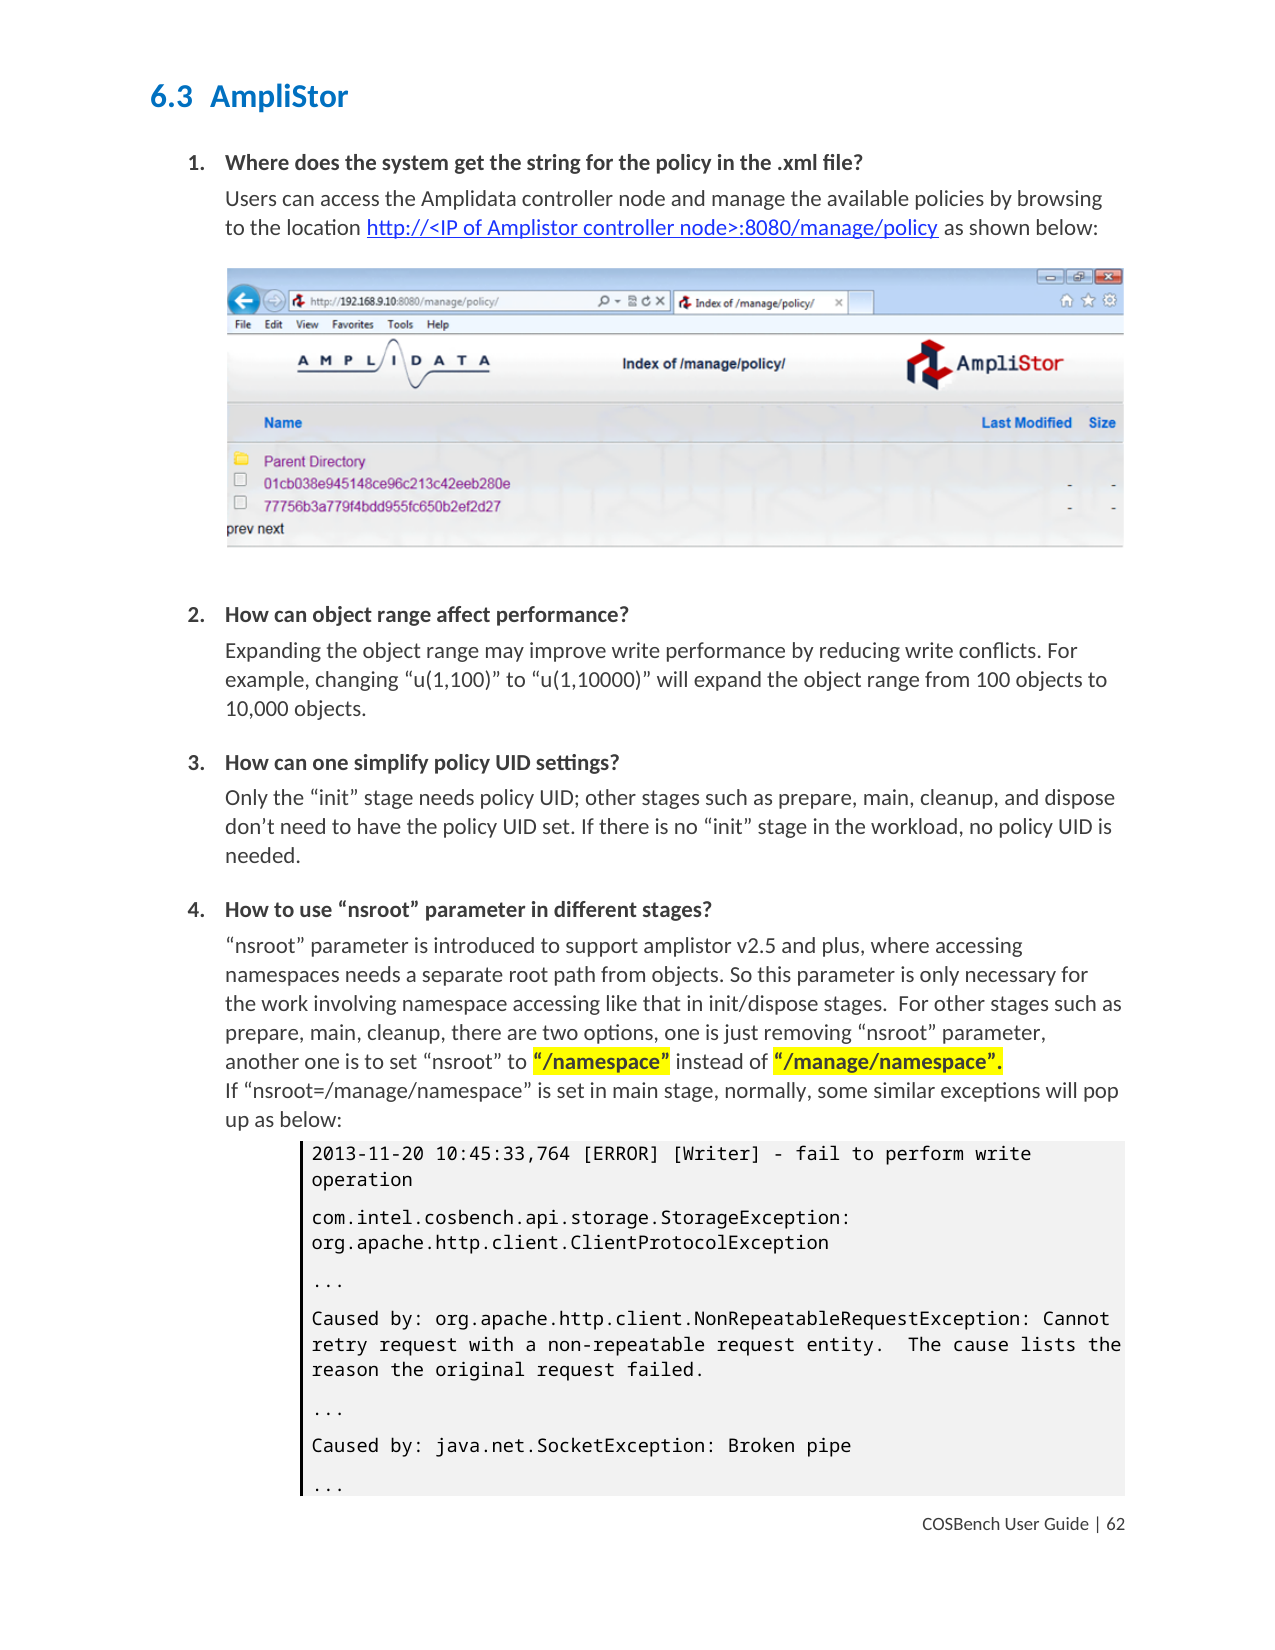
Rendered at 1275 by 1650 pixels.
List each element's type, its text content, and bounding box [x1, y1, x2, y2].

text Users can access the Amplidata controller node and manage the available policies by browsing to the location http://<IP of Amplistor controller node>:8080/manage/policy as shown below: [225, 184, 1125, 241]
list How can one simplify policy UID settings? [187, 748, 1125, 776]
list How can object range affect performance? [187, 601, 1125, 629]
text com.intel.cosbench.api.storage.StorageException: org.apache.http.client.ClientProtocolException [303, 1204, 1125, 1255]
text Only the “init” stage needs policy UID; other stages such as prepare, main, cleanup, and dispose don’t need to have the policy UID set. If there is no “init” stage in the workload, no policy UID is needed. [225, 783, 1125, 869]
text Caused by: java.net.SocketException: Broken pipe [303, 1433, 1125, 1458]
text Expanding the object range may improve write performance by reducing write conflicts. For example, changing “u(1,100)” to “u(1,10000)” will expand the object range from 100 objects to 10,000 objects. [225, 636, 1125, 722]
text Caused by: org.apache.http.client.NonRepeatableRequestException: Cannot retry request with a non-repeatable request entity. The cause lists the reason the original request failed. [303, 1306, 1125, 1382]
text ... [303, 1268, 1125, 1293]
text ... [303, 1395, 1125, 1420]
text “nsroot” parameter is introduced to support amplistor v2.5 and plus, where accessing namespaces needs a separate root path from objects. So this parameter is only necessary for the work involving namespace accessing like that in init/dispose stages. For other stages such as prepare, main, cleanup, there are two options, one is just removing “nsroot” parameter, another one is to set “nsroot” to “/namespace” instead of “/manage/namespace”. [225, 931, 1125, 1075]
text 2013-11-20 10:45:33,764 [ERROR] [Writer] - fail to perform write operation [303, 1141, 1125, 1192]
list Where does the system get the string for the policy in the .xml file? [187, 148, 1125, 177]
text If “nsroot=/manage/namespace” is set in main stage, normally, some similar exceptions will pop up as below: [225, 1076, 1125, 1133]
subtitle AmpliStor [150, 75, 1125, 116]
list How to use “nsroot” parameter in different stages? [187, 896, 1125, 924]
text ... [303, 1471, 1125, 1496]
